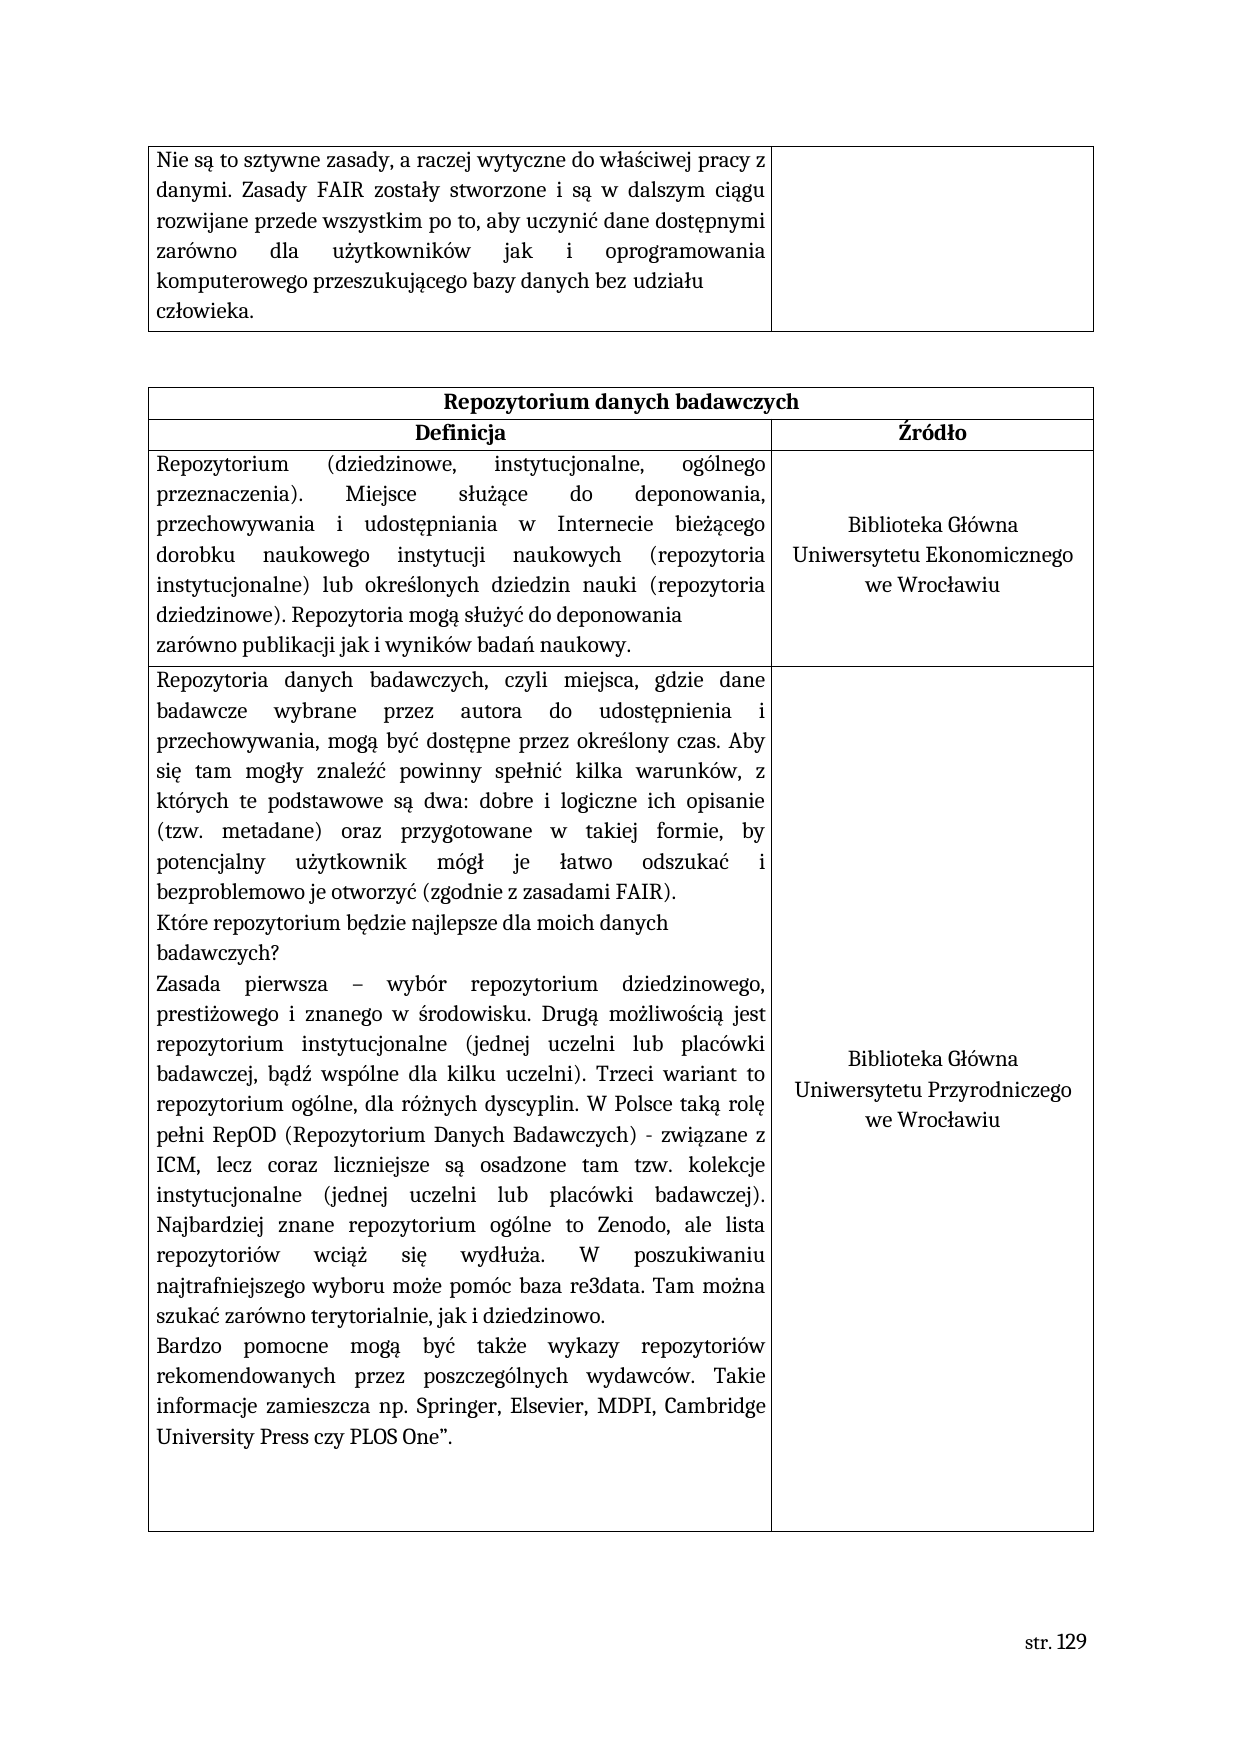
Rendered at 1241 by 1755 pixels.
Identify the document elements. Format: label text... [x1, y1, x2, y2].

table_header [772, 147, 1093, 331]
table_cell Definicja [149, 420, 771, 449]
table_cell Biblioteka Główna Uniwersytetu Ekonomicznego we Wrocławiu [772, 451, 1093, 666]
table_cell Repozytoria danych badawczych, czyli miejsca, gdzie dane badawcze wybrane przez autora do udostępnienia i przechowywania, mogą być dostępne przez określony czas. Aby się tam mogły znaleźć powinny spełnić kilka warunków, z których te podstawowe są dwa: dobre i logiczne ich opisanie (tzw. metadane) oraz przygotowane w takiej formie, by potencjalny użytkownik mógł je łatwo odszukać i bezproblemowo je otworzyć (zgodnie z zasadami FAIR). Które repozytorium będzie najlepsze dla moich danych badawczych? Zasada pierwsza – wybór repozytorium dziedzinowego, prestiżowego i znanego w środowisku. Drugą możliwością jest repozytorium instytucjonalne (jednej uczelni lub placówki badawczej, bądź wspólne dla kilku uczelni). Trzeci wariant to repozytorium ogólne, dla różnych dyscyplin. W Polsce taką rolę pełni RepOD (Repozytorium Danych Badawczych) - związane z ICM, lecz coraz liczniejsze są osadzone tam tzw. kolekcje instytucjonalne (jednej uczelni lub placówki badawczej). Najbardziej znane repozytorium ogólne to Zenodo, ale lista repozytoriów wciąż się wydłuża. W poszukiwaniu najtrafniejszego wyboru może pomóc baza re3data. Tam można szukać zarówno terytorialnie, jak i dziedzinowo. Bardzo pomocne mogą być także wykazy repozytoriów rekomendowanych przez poszczególnych wydawców. Takie informacje zamieszcza np. Springer, Elsevier, MDPI, Cambridge University Press czy PLOS One”. [149, 667, 771, 1531]
table_header Nie są to sztywne zasady, a raczej wytyczne do właściwej pracy z danymi. Zasady FAIR zostały stworzone i są w dalszym ciągu rozwijane przede wszystkim po to, aby uczynić dane dostępnymi zarówno dla użytkowników jak i oprogramowania komputerowego przeszukującego bazy danych bez udziału człowieka. [149, 147, 771, 331]
table_cell Źródło [772, 420, 1093, 449]
table_cell Repozytorium (dziedzinowe, instytucjonalne, ogólnego przeznaczenia). Miejsce służące do deponowania, przechowywania i udostępniania w Internecie bieżącego dorobku naukowego instytucji naukowych (repozytoria instytucjonalne) lub określonych dziedzin nauki (repozytoria dziedzinowe). Repozytoria mogą służyć do deponowania zarówno publikacji jak i wyników badań naukowy. [149, 451, 771, 666]
table_header Repozytorium danych badawczych [149, 388, 1093, 418]
table_cell Biblioteka Główna Uniwersytetu Przyrodniczego we Wrocławiu [772, 667, 1093, 1531]
